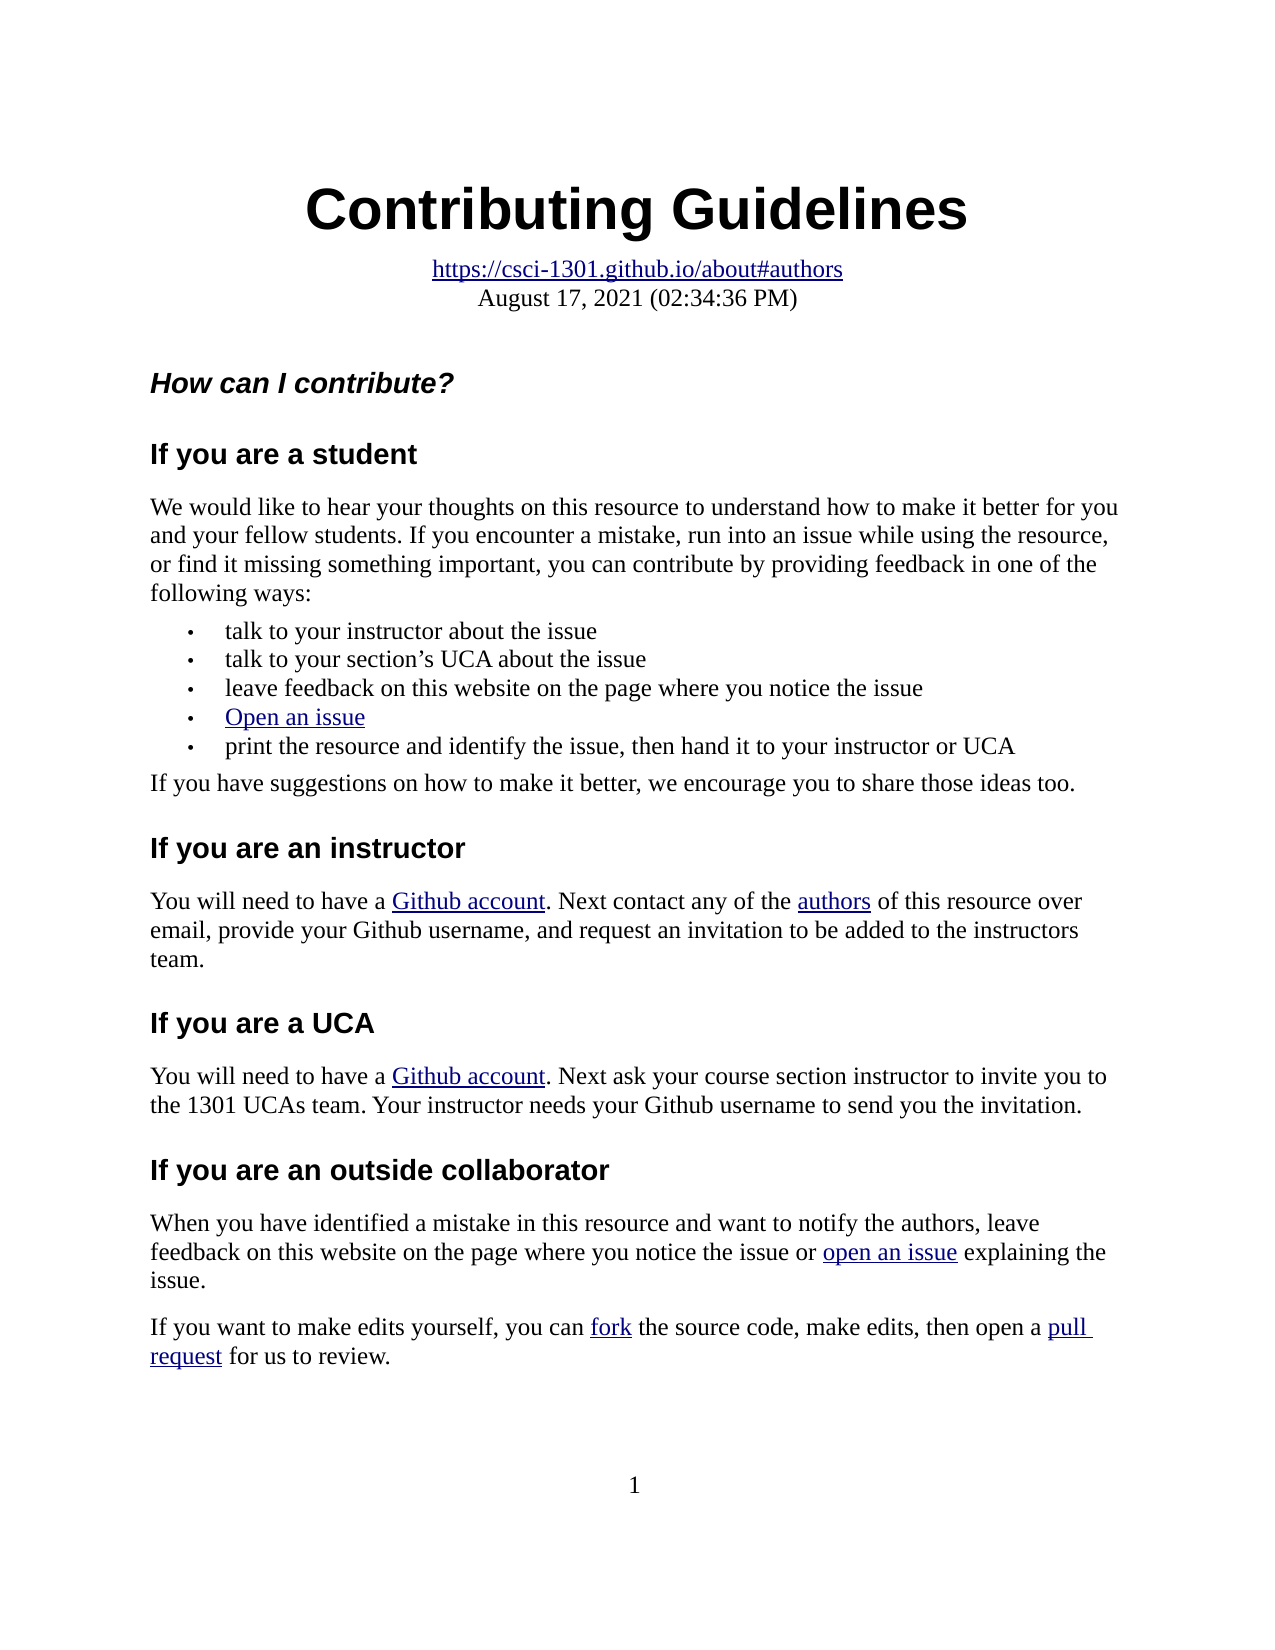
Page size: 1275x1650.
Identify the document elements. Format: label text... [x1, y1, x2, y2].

text If you have suggestions on how to make it better, we encourage you to share those ideas too. [150, 768, 1125, 797]
list talk to your section’s UCA about the issue [187, 644, 1125, 673]
text https://csci-1301.github.io/about#authors [150, 254, 1125, 283]
text We would like to hear your thoughts on this resource to understand how to make it better for you and your fellow students. If you encounter a mistake, run into an issue while using the resource, or find it missing something important, you can contribute by providing feedback in one of the following ways: [150, 492, 1125, 607]
subtitle How can I contribute? [150, 366, 1125, 399]
text When you have identified a mistake in this resource and want to notify the authors, leave feedback on this website on the page where you notice the issue or open an issue explaining the issue. [150, 1208, 1125, 1294]
subtitle If you are an outside collaborator [150, 1153, 1125, 1186]
title Contributing Guidelines [150, 175, 1125, 242]
subtitle If you are a student [150, 437, 1125, 470]
list leave feedback on this website on the page where you notice the issue [187, 673, 1125, 702]
subtitle If you are a UCA [150, 1006, 1125, 1040]
list print the resource and identify the issue, then hand it to your instructor or UCA [187, 731, 1125, 759]
list talk to your instructor about the issue [187, 616, 1125, 644]
text You will need to have a Github account. Next contact any of the authors of this resource over email, provide your Github username, and request an invitation to be added to the instructors team. [150, 886, 1125, 972]
list Open an issue [187, 702, 1125, 731]
text August 17, 2021 (02:34:36 PM) [150, 283, 1125, 312]
text You will need to have a Github account. Next ask your course section instructor to invite you to the 1301 UCAs team. Your instructor needs your Github username to send you the invitation. [150, 1061, 1125, 1119]
subtitle If you are an instructor [150, 831, 1125, 865]
text If you want to make edits yourself, you can fork the source code, make edits, then open a pull request for us to review. [150, 1312, 1125, 1369]
